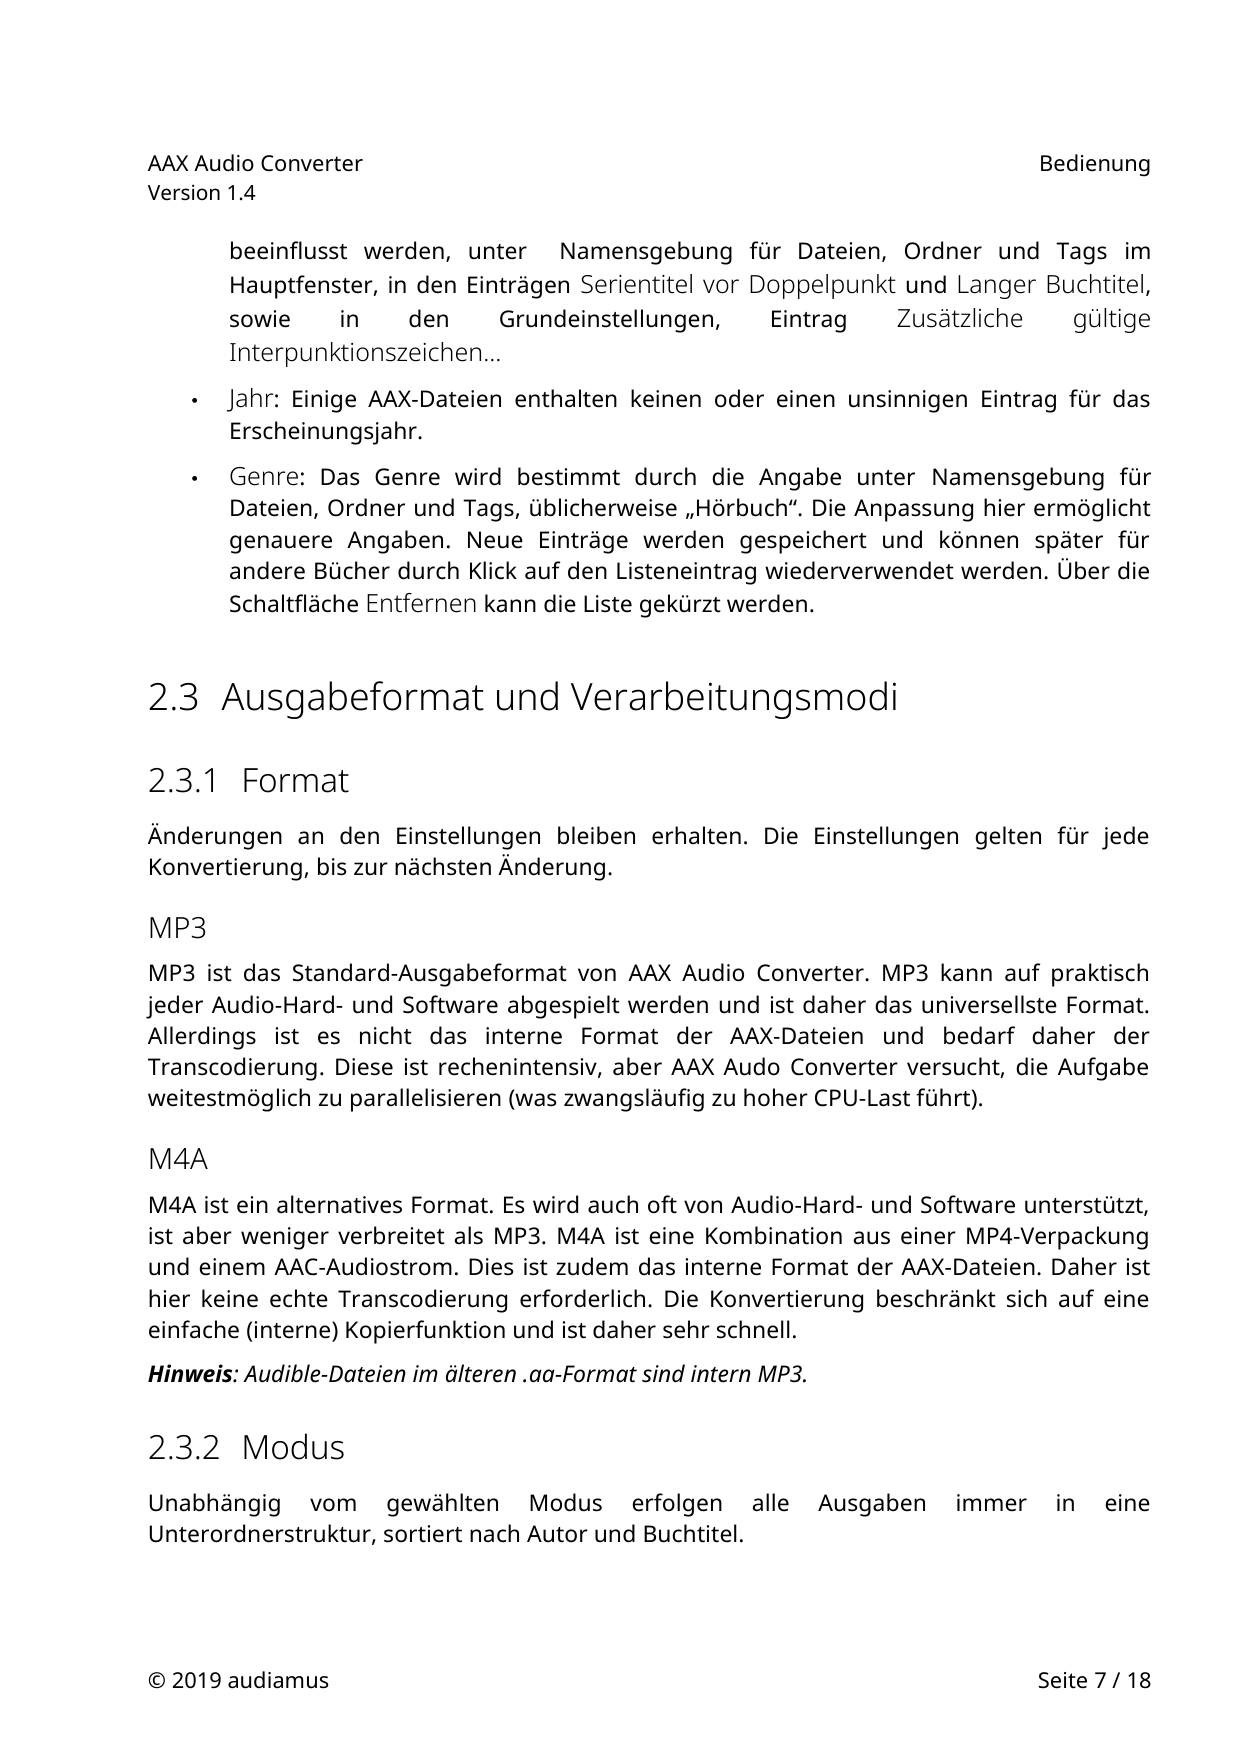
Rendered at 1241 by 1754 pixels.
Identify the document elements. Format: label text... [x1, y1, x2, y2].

text Hinweis: Audible-Dateien im älteren .aa-Format sind intern MP3. [148, 1357, 1152, 1389]
subtitle M4A [148, 1138, 1152, 1178]
text MP3 ist das Standard-Ausgabeformat von AAX Audio Converter. MP3 kann auf praktisch jeder Audio-Hard- und Software abgespielt werden und ist daher das universellste Format. Allerdings ist es nicht das interne Format der AAX-Dateien und bedarf daher der Transcodierung. Diese ist rechenintensiv, aber AAX Audo Converter versucht, die Aufgabe weitestmöglich zu parallelisieren (was zwangsläufig zu hoher CPU-Last führt). [148, 957, 1152, 1114]
text Änderungen an den Einstellungen bleiben erhalten. Die Einstellungen gelten für jede Konvertierung, bis zur nächsten Änderung. [148, 820, 1152, 882]
subtitle Ausgabeformat und Verarbeitungsmodi [148, 670, 1152, 721]
text Unabhängig vom gewählten Modus erfolgen alle Ausgaben immer in eine Unterordnerstruktur, sortiert nach Autor und Buchtitel. [148, 1487, 1152, 1549]
text M4A ist ein alternatives Format. Es wird auch oft von Audio-Hard- und Software unterstützt, ist aber weniger verbreitet als MP3. M4A ist eine Kombination aus einer MP4-Verpackung und einem AAC-Audiostrom. Dies ist zudem das interne Format der AAX-Dateien. Daher ist hier keine echte Transcodierung erforderlich. Die Konvertierung beschränkt sich auf eine einfache (interne) Kopierfunktion und ist daher sehr schnell. [148, 1189, 1152, 1345]
subtitle MP3 [148, 907, 1152, 947]
list Genre: Das Genre wird bestimmt durch die Angabe unter Namensgebung für Dateien, Ordner und Tags, üblicherweise „Hörbuch“. Die Anpassung hier ermöglicht genauere Angaben. Neue Einträge werden gespeichert und können später für andere Bücher durch Klick auf den Listeneintrag wiederverwendet werden. Über die Schaltfläche Entfernen kann die Liste gekürzt werden. [191, 458, 1152, 620]
list Jahr: Einige AAX-Dateien enthalten keinen oder einen unsinnigen Eintrag für das Erscheinungsjahr. [191, 381, 1152, 446]
subtitle Format [148, 757, 1152, 802]
list beeinflusst werden, unter Namensgebung für Dateien, Ordner und Tags im Hauptfenster, in den Einträgen Serientitel vor Doppelpunkt und Langer Buchtitel, sowie in den Grundeinstellungen, Eintrag Zusätzliche gültige Interpunktionszeichen... [191, 235, 1152, 368]
subtitle Modus [148, 1424, 1152, 1469]
